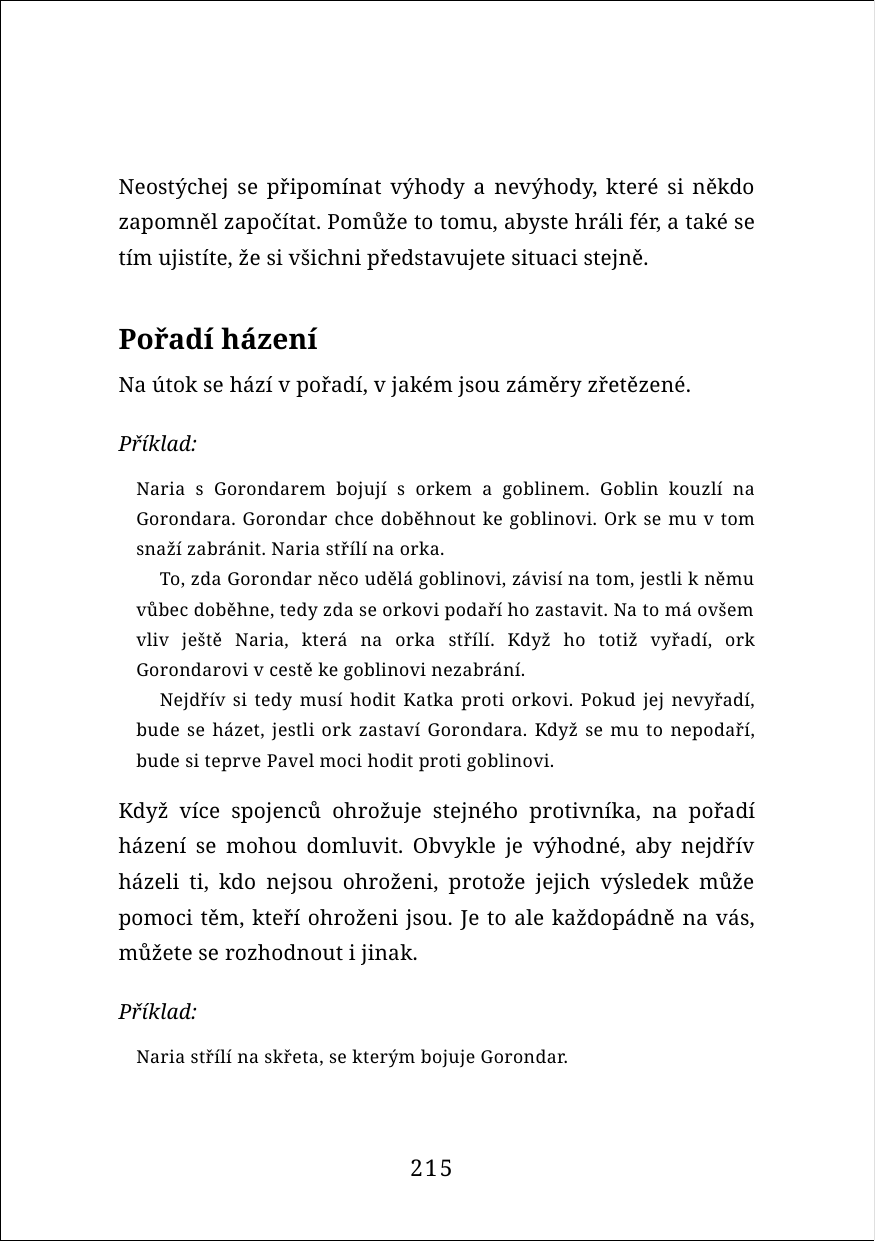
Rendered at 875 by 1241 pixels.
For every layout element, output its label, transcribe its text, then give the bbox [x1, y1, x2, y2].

text Příklad: [118, 997, 756, 1026]
text Naria s Gorondarem bojují s orkem a goblinem. Goblin kouzlí na Gorondara. Gorondar chce doběhnout ke goblinovi. Ork se mu v tom snaží zabránit. Naria střílí na orka. To, zda Gorondar něco udělá goblinovi, závisí na tom, jestli k němu vůbec doběhne, tedy zda se orkovi podaří ho zastavit. Na to má ovšem vliv ještě Naria, která na orka střílí. Když ho totiž vyřadí, ork Gorondarovi v cestě ke goblinovi nezabrání. Nejdřív si tedy musí hodit Katka proti orkovi. Pokud jej nevyřadí, bude se házet, jestli ork zastaví Gorondara. Když se mu to nepodaří, bude si teprve Pavel moci hodit proti goblinovi. [136, 476, 756, 772]
subtitle Pořadí házení [118, 320, 756, 358]
text Neostýchej se připomínat výhody a nevýhody, které si někdo zapomněl započítat. Pomůže to tomu, abyste hráli fér, a také se tím ujistíte, že si všichni představujete situaci stejně. [118, 172, 756, 271]
text Naria střílí na skřeta, se kterým bojuje Gorondar. [136, 1044, 756, 1069]
text Když více spojenců ohrožuje stejného protivníka, na pořadí házení se mohou domluvit. Obvykle je výhodné, aby nejdřív házeli ti, kdo nejsou ohroženi, protože jejich výsledek může pomoci těm, kteří ohroženi jsou. Je to ale každopádně na vás, můžete se rozhodnout i jinak. [118, 796, 756, 967]
text Příklad: [118, 429, 756, 457]
text Na útok se hází v pořadí, v jakém jsou záměry zřetězené. [118, 370, 756, 398]
